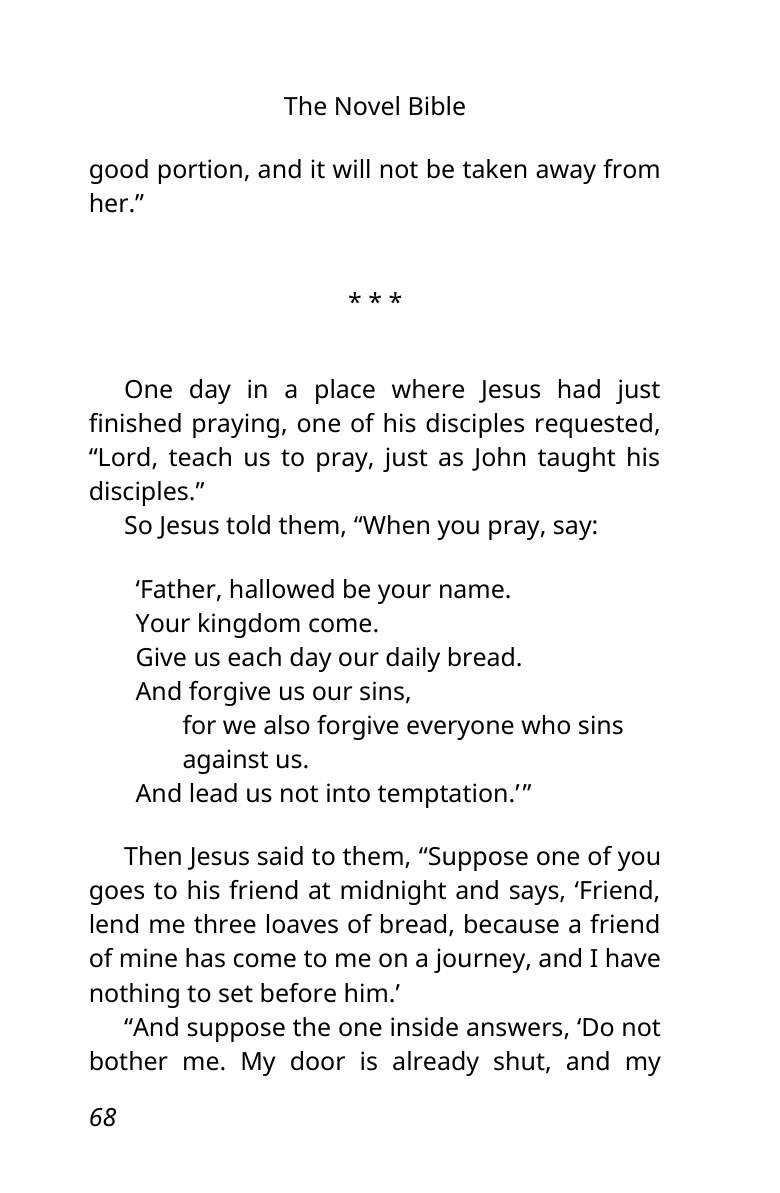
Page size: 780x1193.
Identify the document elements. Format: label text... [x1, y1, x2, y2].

text ‘Father, hallowed be your name. [135, 571, 661, 605]
text good portion, and it will not be taken away from her.” [88, 152, 661, 220]
text Your kingdom come. [135, 605, 661, 639]
text One day in a place where Jesus had just finished praying, one of his disciples requested, “Lord, teach us to pray, just as John taught his disciples.” [88, 372, 661, 508]
text * * * [88, 284, 661, 319]
text And forgive us our sins, [135, 673, 661, 707]
text And lead us not into temptation.’ ” [135, 776, 661, 810]
text Then Jesus said to them, “Suppose one of you goes to his friend at midnight and says, ‘Friend, lend me three loaves of bread, because a friend of mine has come to me on a journey, and I have nothing to set before him.’ [88, 839, 661, 1009]
text “And suppose the one inside answers, ‘Do not bother me. My door is already shut, and my [88, 1009, 661, 1077]
text So Jesus told them, “When you pray, say: [88, 508, 661, 542]
text for we also forgive everyone who sins against us. [182, 707, 661, 776]
text Give us each day our daily bread. [135, 639, 661, 673]
